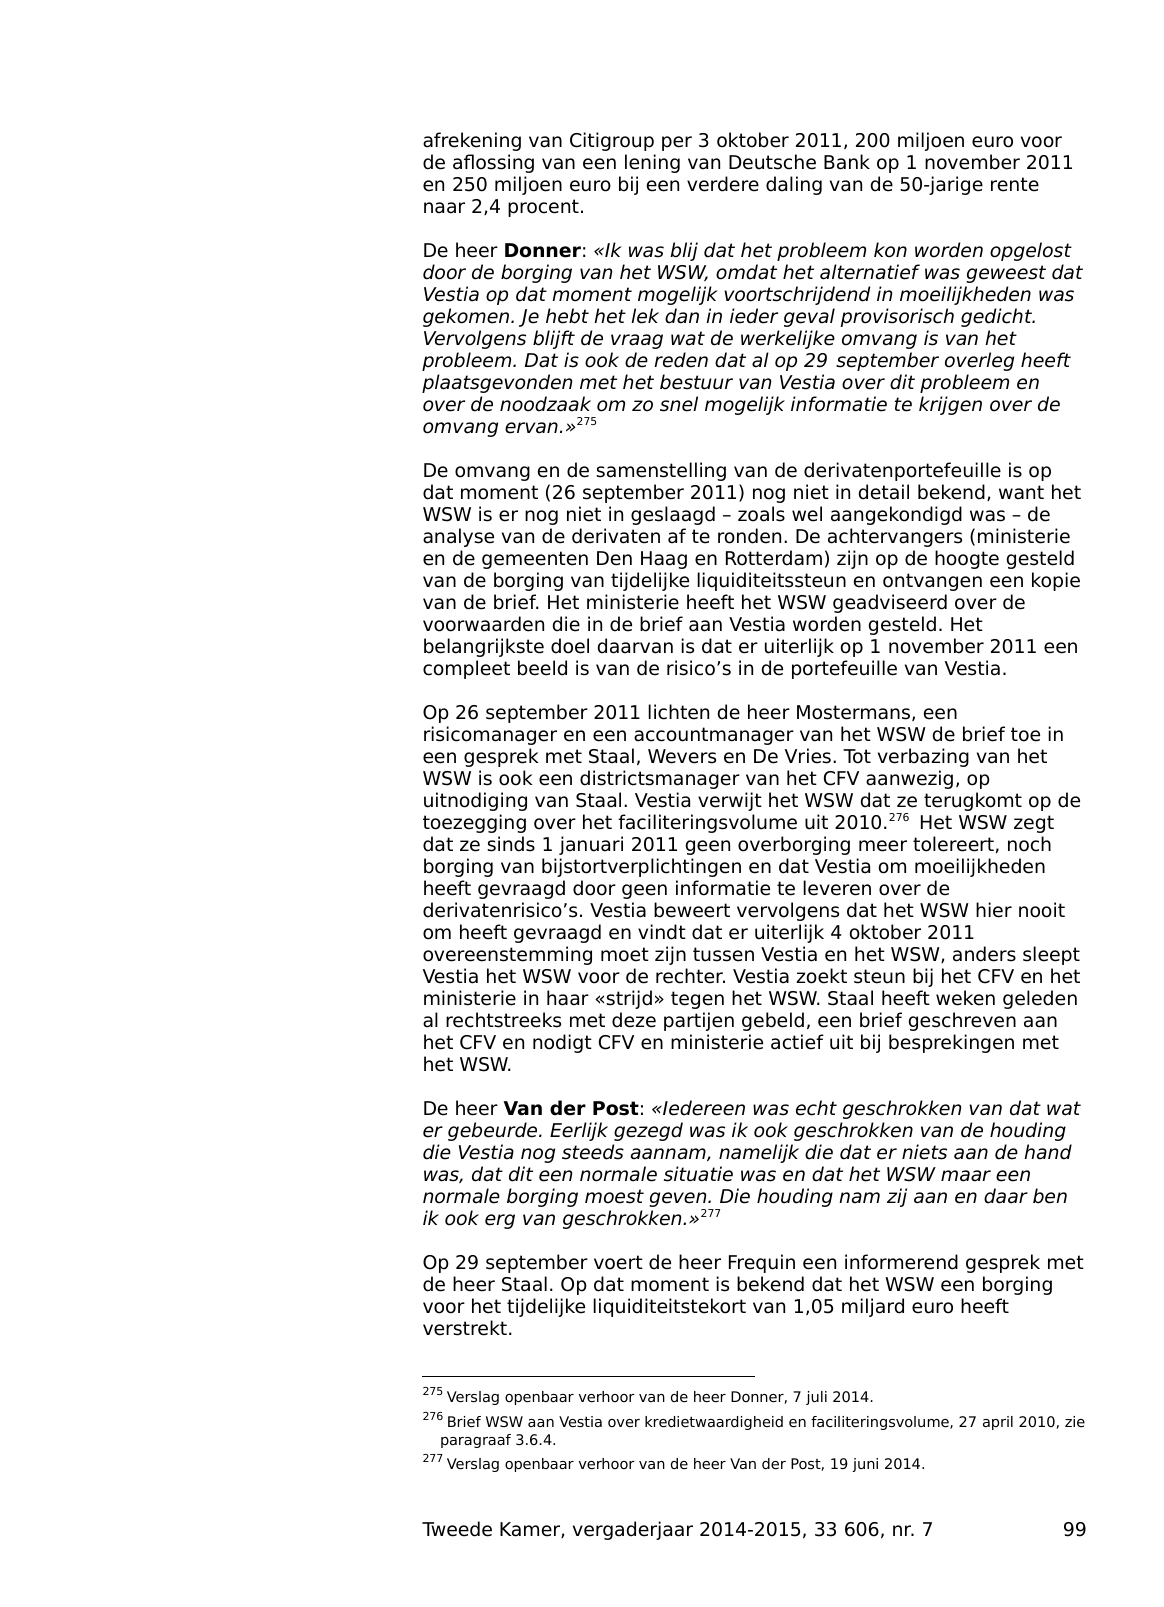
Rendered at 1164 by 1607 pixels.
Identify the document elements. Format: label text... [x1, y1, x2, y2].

text Verslag openbaar verhoor van de heer Donner, 7 juli 2014. [422, 1385, 1087, 1407]
text Op 26 september 2011 lichten de heer Mostermans, een risicomanager en een accountmanager van het WSW de brief toe in een gesprek met Staal, Wevers en De Vries. Tot verbazing van het WSW is ook een districtsmanager van het CFV aanwezig, op uitnodiging van Staal. Vestia verwijt het WSW dat ze terugkomt op de toezegging over het faciliteringsvolume uit 2010. Het WSW zegt dat ze sinds 1 januari 2011 geen overborging meer tolereert, noch borging van bijstortverplichtingen en dat Vestia om moeilijkheden heeft gevraagd door geen informatie te leveren over de derivatenrisico’s. Vestia beweert vervolgens dat het WSW hier nooit om heeft gevraagd en vindt dat er uiterlijk 4 oktober 2011 overeenstemming moet zijn tussen Vestia en het WSW, anders sleept Vestia het WSW voor de rechter. Vestia zoekt steun bij het CFV en het ministerie in haar «strijd» tegen het WSW. Staal heeft weken geleden al rechtstreeks met deze partijen gebeld, een brief geschreven aan het CFV en nodigt CFV en ministerie actief uit bij besprekingen met het WSW. [422, 702, 1087, 1076]
text De heer Donner: «Ik was blij dat het probleem kon worden opgelost door de borging van het WSW, omdat het alternatief was geweest dat Vestia op dat moment mogelijk voortschrijdend in moeilijkheden was gekomen. Je hebt het lek dan in ieder geval provisorisch gedicht. Vervolgens blijft de vraag wat de werkelijke omvang is van het probleem. Dat is ook de reden dat al op 29 september overleg heeft plaatsgevonden met het bestuur van Vestia over dit probleem en over de noodzaak om zo snel mogelijk informatie te krijgen over de omvang ervan.» [422, 240, 1087, 438]
text De omvang en de samenstelling van de derivatenportefeuille is op dat moment (26 september 2011) nog niet in detail bekend, want het WSW is er nog niet in geslaagd – zoals wel aangekondigd was – de analyse van de derivaten af te ronden. De achtervangers (ministerie en de gemeenten Den Haag en Rotterdam) zijn op de hoogte gesteld van de borging van tijdelijke liquiditeitssteun en ontvangen een kopie van de brief. Het ministerie heeft het WSW geadviseerd over de voorwaarden die in de brief aan Vestia worden gesteld. Het belangrijkste doel daarvan is dat er uiterlijk op 1 november 2011 een compleet beeld is van de risico’s in de portefeuille van Vestia. [422, 460, 1087, 680]
text Op 29 september voert de heer Frequin een informerend gesprek met de heer Staal. Op dat moment is bekend dat het WSW een borging voor het tijdelijke liquiditeitstekort van 1,05 miljard euro heeft verstrekt. [422, 1252, 1087, 1340]
text De heer Van der Post: «Iedereen was echt geschrokken van dat wat er gebeurde. Eerlijk gezegd was ik ook geschrokken van de houding die Vestia nog steeds aannam, namelijk die dat er niets aan de hand was, dat dit een normale situatie was en dat het WSW maar een normale borging moest geven. Die houding nam zij aan en daar ben ik ook erg van geschrokken.» [422, 1098, 1087, 1230]
text Verslag openbaar verhoor van de heer Van der Post, 19 juni 2014. [422, 1452, 1087, 1474]
text Brief WSW aan Vestia over kredietwaardigheid en faciliteringsvolume, 27 april 2010, zie paragraaf 3.6.4. [422, 1410, 1087, 1449]
text afrekening van Citigroup per 3 oktober 2011, 200 miljoen euro voor de aflossing van een lening van Deutsche Bank op 1 november 2011 en 250 miljoen euro bij een verdere daling van de 50-jarige rente naar 2,4 procent. [422, 130, 1087, 218]
